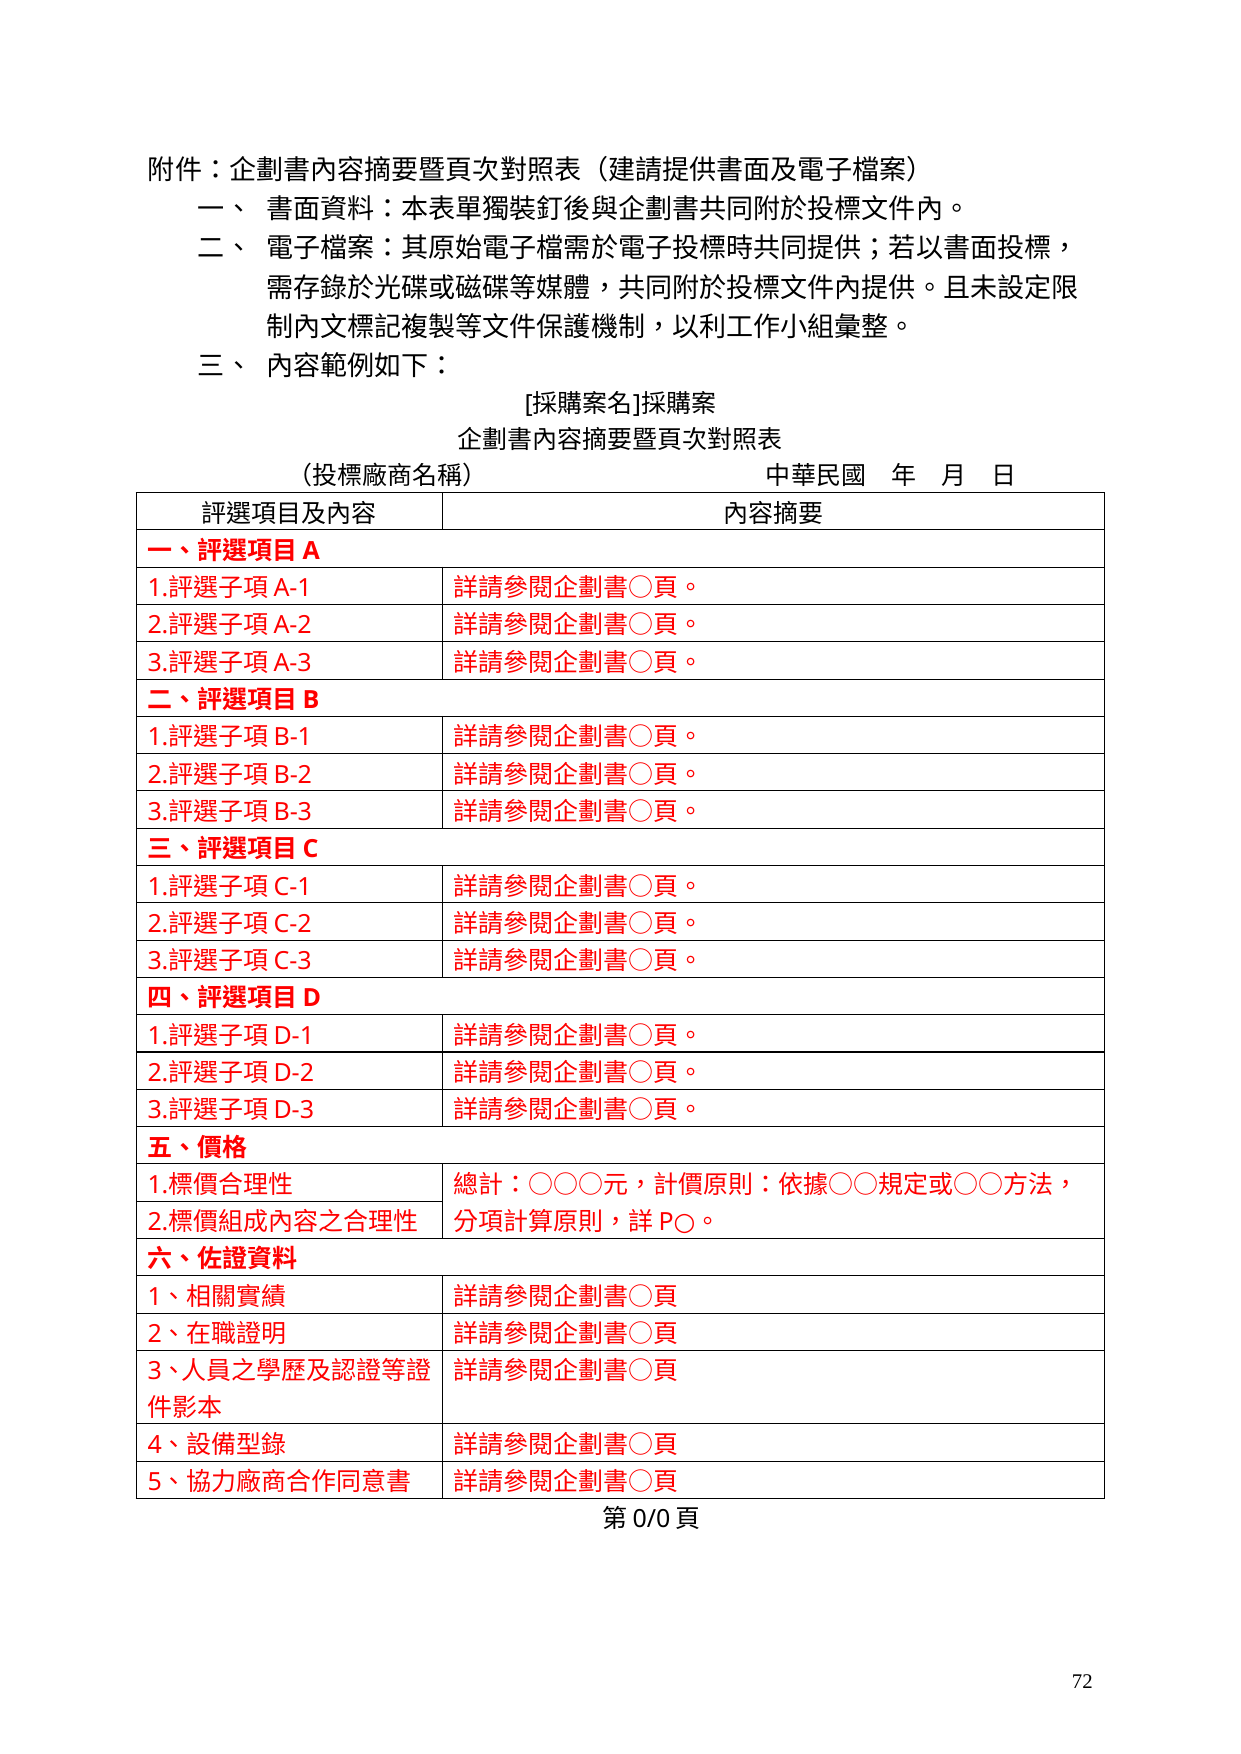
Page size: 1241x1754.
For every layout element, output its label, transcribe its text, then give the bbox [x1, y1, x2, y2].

table_cell 詳請參閱企劃書○頁。 [443, 1053, 1104, 1089]
table_cell 詳請參閱企劃書○頁。 [443, 941, 1104, 977]
table_cell 詳請參閱企劃書○頁。 [443, 568, 1104, 604]
table_cell 3、人員之學歷及認證等證件影本 [137, 1351, 442, 1423]
table_cell 詳請參閱企劃書○頁 [443, 1314, 1104, 1350]
table_cell 3.評選子項D-3 [137, 1090, 442, 1126]
table_cell 2.標價組成內容之合理性 [137, 1202, 442, 1238]
table_cell 3.評選子項A-3 [137, 642, 442, 678]
table_header 內容摘要 [443, 493, 1104, 529]
table_cell 總計：○○○元，計價原則：依據○○規定或○○方法，分項計算原則，詳P○。 [443, 1164, 1104, 1238]
table_cell 一、評選項目A [137, 530, 1104, 567]
table_cell 2.評選子項A-2 [137, 605, 442, 641]
list 內容範例如下： [198, 344, 1092, 383]
list 電子檔案：其原始電子檔需於電子投標時共同提供；若以書面投標，需存錄於光碟或磁碟等媒體，共同附於投標文件內提供。且未設定限制內文標記複製等文件保護機制，以利工作小組彙整。 [198, 226, 1092, 344]
table_cell 3.評選子項C-3 [137, 941, 442, 977]
table_cell 1.標價合理性 [137, 1164, 442, 1201]
table_cell 詳請參閱企劃書○頁 [443, 1351, 1104, 1423]
text 附件：企劃書內容摘要暨頁次對照表（建請提供書面及電子檔案） [148, 148, 1092, 187]
table_header 評選項目及內容 [137, 493, 442, 529]
text 企劃書內容摘要暨頁次對照表 [148, 419, 1092, 456]
table_cell 1.評選子項B-1 [137, 717, 442, 753]
table_cell 詳請參閱企劃書○頁。 [443, 1015, 1104, 1051]
table_cell 詳請參閱企劃書○頁。 [443, 1090, 1104, 1126]
table_cell 5、協力廠商合作同意書 [137, 1462, 442, 1498]
table_cell 詳請參閱企劃書○頁。 [443, 903, 1104, 939]
table_cell 四、評選項目D [137, 978, 1104, 1014]
table_cell 1.評選子項D-1 [137, 1015, 442, 1051]
list 書面資料：本表單獨裝釘後與企劃書共同附於投標文件內。 [198, 187, 1092, 226]
text [採購案名]採購案 [148, 383, 1092, 419]
table_cell 詳請參閱企劃書○頁。 [443, 866, 1104, 902]
table_cell 五、價格 [137, 1127, 1104, 1163]
table_cell 詳請參閱企劃書○頁 [443, 1276, 1104, 1312]
table_cell 三、評選項目C [137, 829, 1104, 865]
table_cell 詳請參閱企劃書○頁。 [443, 717, 1104, 753]
table_cell 2.評選子項C-2 [137, 903, 442, 939]
table_cell 3.評選子項B-3 [137, 791, 442, 828]
table_cell 二、評選項目B [137, 680, 1104, 716]
table_cell 詳請參閱企劃書○頁。 [443, 605, 1104, 641]
table_cell 詳請參閱企劃書○頁。 [443, 754, 1104, 790]
table_cell 1、相關實績 [137, 1276, 442, 1312]
table_cell 詳請參閱企劃書○頁 [443, 1424, 1104, 1461]
table_cell 4、設備型錄 [137, 1424, 442, 1461]
table_cell 2、在職證明 [137, 1314, 442, 1350]
text （投標廠商名稱） 中華民國 年 月 日 [148, 456, 1092, 492]
table_cell 詳請參閱企劃書○頁。 [443, 791, 1104, 828]
table_cell 1.評選子項A-1 [137, 568, 442, 604]
table_cell 2.評選子項B-2 [137, 754, 442, 790]
table_cell 詳請參閱企劃書○頁。 [443, 642, 1104, 678]
table_cell 1.評選子項C-1 [137, 866, 442, 902]
text 第0/0頁 [148, 1499, 1092, 1535]
table_cell 詳請參閱企劃書○頁 [443, 1462, 1104, 1498]
table_cell 2.評選子項D-2 [137, 1053, 442, 1089]
table_cell 六、佐證資料 [137, 1239, 1104, 1275]
